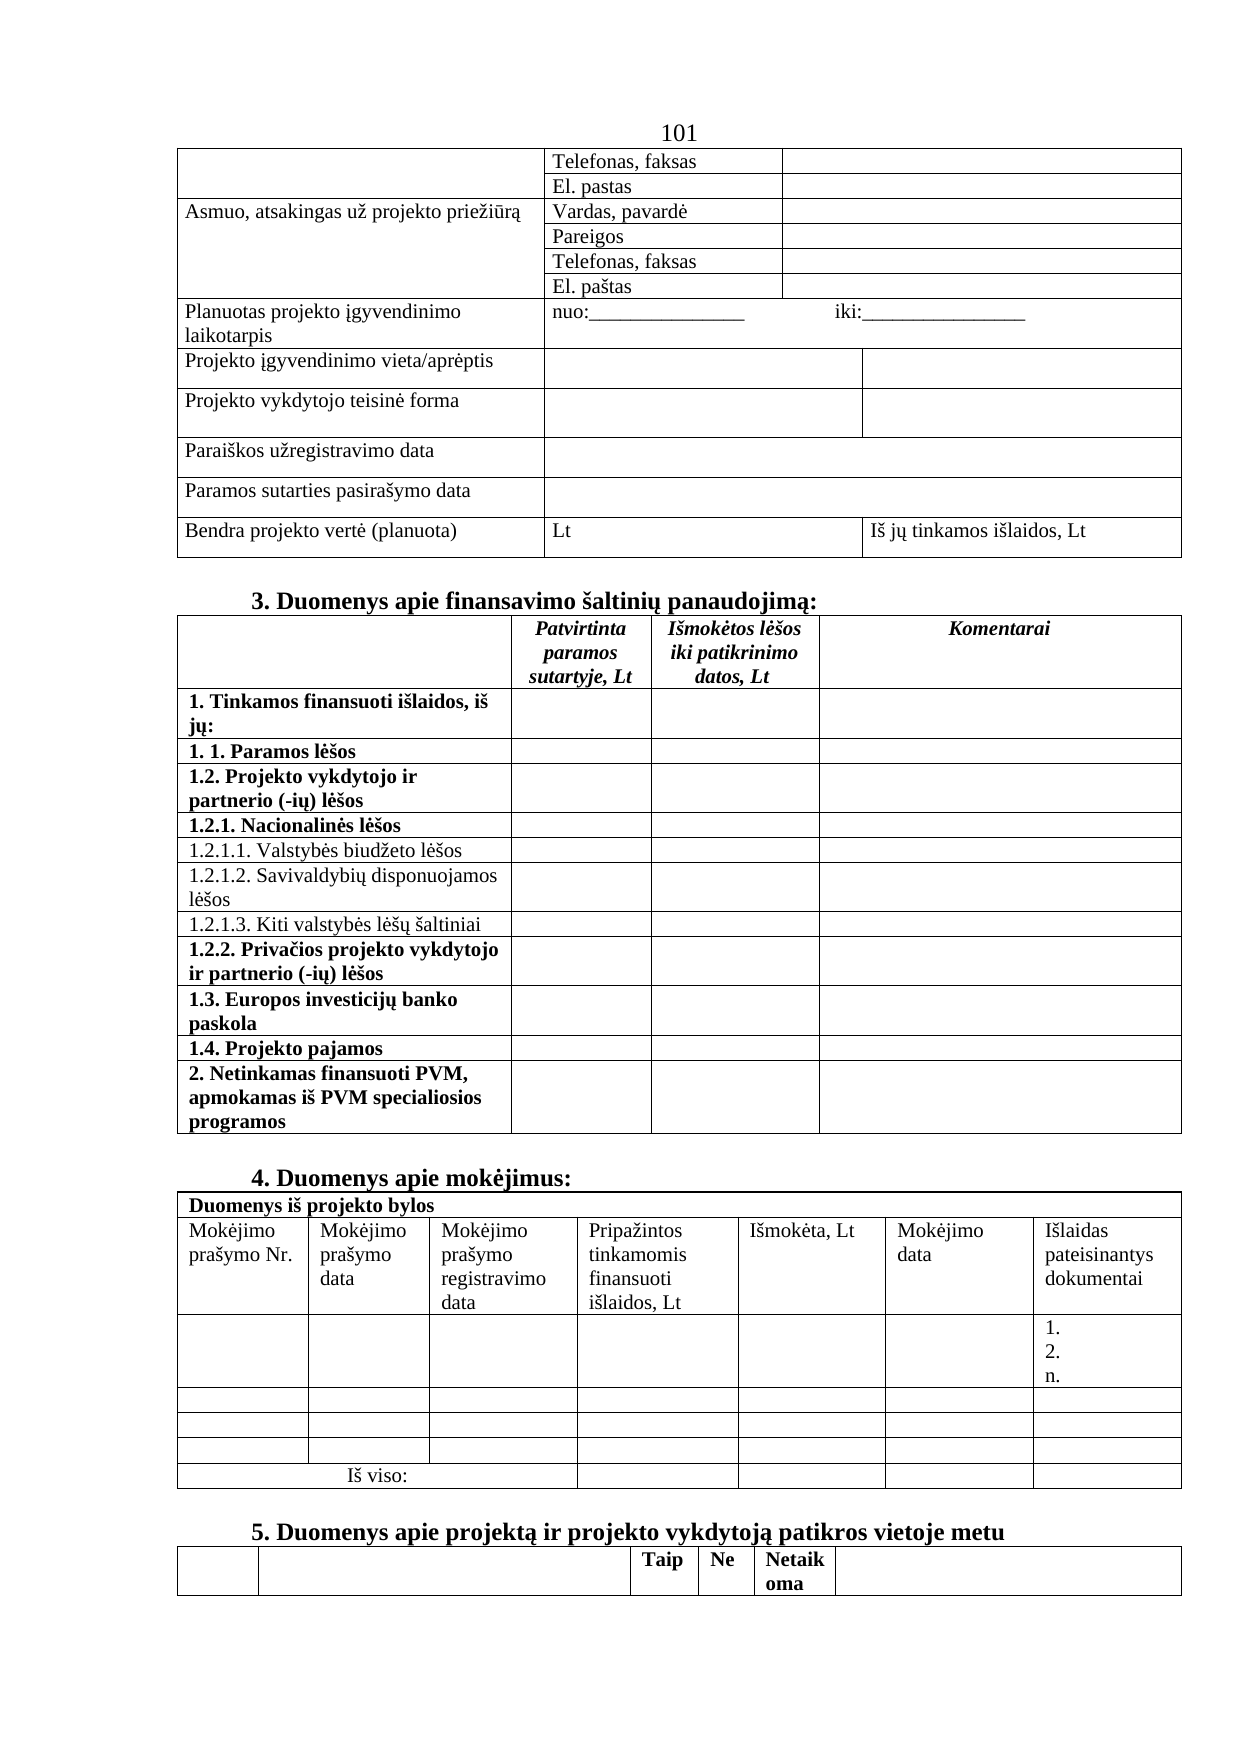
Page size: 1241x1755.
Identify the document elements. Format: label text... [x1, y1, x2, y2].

table_cell [652, 986, 819, 1034]
table_cell [652, 1061, 819, 1133]
table_cell [652, 689, 819, 737]
table_cell Projekto vykdytojo teisinė forma [178, 389, 544, 437]
table_cell [863, 389, 1181, 437]
table_cell 1. Tinkamos finansuoti išlaidos, iš jų: [178, 689, 511, 737]
table_cell [178, 1438, 308, 1462]
table_cell nuo: iki: [545, 299, 1181, 347]
table_cell Telefonas, faksas [545, 149, 782, 173]
table_cell [886, 1464, 1033, 1487]
table_cell [739, 1388, 885, 1412]
table_cell [178, 1388, 308, 1412]
table_cell [820, 1036, 1181, 1060]
table_cell Paramos sutarties pasirašymo data [178, 478, 544, 517]
table_cell Lt [545, 518, 862, 557]
table_cell Telefonas, faksas [545, 249, 782, 273]
table_cell [430, 1388, 577, 1412]
table_header [836, 1547, 1181, 1595]
table_cell 1.4. Projekto pajamos [178, 1036, 511, 1060]
text 5. Duomenys apie projektą ir projekto vykdytoją patikros vietoje metu [177, 1517, 1181, 1546]
table_cell Vardas, pavardė [545, 199, 782, 223]
table_cell [783, 274, 1181, 298]
table_cell 1. 2. n. [1034, 1315, 1181, 1387]
table_cell [820, 912, 1181, 936]
table_cell [1034, 1413, 1181, 1437]
table_header Duomenys iš projekto bylos [178, 1193, 1181, 1217]
table_cell [512, 1061, 651, 1133]
table_cell 1.3. Europos investicijų banko paskola [178, 986, 511, 1034]
table_cell [820, 739, 1181, 763]
table_header [178, 616, 511, 688]
table_cell [545, 438, 1181, 477]
table_header Netaikoma [755, 1547, 835, 1595]
table_cell [1034, 1464, 1181, 1487]
table_cell [652, 1036, 819, 1060]
table_cell [512, 838, 651, 862]
table_cell [652, 937, 819, 985]
table_cell [578, 1413, 738, 1437]
table_cell [886, 1315, 1033, 1387]
table_cell [430, 1315, 577, 1387]
table_cell [886, 1413, 1033, 1437]
table_header Patvirtinta paramos sutartyje, Lt [512, 616, 651, 688]
table_header [178, 1547, 258, 1595]
table_cell Mokėjimo prašymo data [309, 1218, 429, 1314]
table_cell [512, 813, 651, 837]
table_cell [739, 1315, 885, 1387]
table_cell Mokėjimo prašymo Nr. [178, 1218, 308, 1314]
table_cell [820, 764, 1181, 812]
table_cell [512, 1036, 651, 1060]
table_cell Mokėjimo data [886, 1218, 1033, 1314]
table_cell [863, 349, 1181, 387]
table_cell [512, 764, 651, 812]
table_cell [739, 1413, 885, 1437]
table_cell [783, 199, 1181, 223]
table_cell 1.2.1.2. Savivaldybių disponuojamos lėšos [178, 863, 511, 911]
table_cell [783, 149, 1181, 173]
table_cell El. pastas [545, 174, 782, 198]
table_cell 1.2.1. Nacionalinės lėšos [178, 813, 511, 837]
table_cell [578, 1464, 738, 1487]
table_cell Pripažintos tinkamomis finansuoti išlaidos, Lt [578, 1218, 738, 1314]
table_cell [783, 249, 1181, 273]
table_cell Bendra projekto vertė (planuota) [178, 518, 544, 557]
table_cell Asmuo, atsakingas už projekto priežiūrą [178, 199, 544, 298]
table_cell [578, 1315, 738, 1387]
table_cell [1034, 1388, 1181, 1412]
table_cell [309, 1315, 429, 1387]
table_cell [652, 764, 819, 812]
table_cell 1.2.1.3. Kiti valstybės lėšų šaltiniai [178, 912, 511, 936]
table_cell Planuotas projekto įgyvendinimo laikotarpis [178, 299, 544, 347]
table_cell [652, 838, 819, 862]
table_cell [178, 149, 544, 198]
table_cell [783, 174, 1181, 198]
table_cell [545, 478, 1181, 517]
table_cell [309, 1388, 429, 1412]
table_cell Išmokėta, Lt [739, 1218, 885, 1314]
table_cell Iš jų tinkamos išlaidos, Lt [863, 518, 1181, 557]
table_cell [545, 349, 862, 387]
table_cell [820, 813, 1181, 837]
table_cell [512, 937, 651, 985]
table_cell [309, 1413, 429, 1437]
table_header [259, 1547, 630, 1595]
table_header Išmokėtos lėšos iki patikrinimo datos, Lt [652, 616, 819, 688]
table_cell [886, 1438, 1033, 1462]
table_cell 1.2.2. Privačios projekto vykdytojo ir partnerio (-ių) lėšos [178, 937, 511, 985]
table_cell [512, 912, 651, 936]
text 4. Duomenys apie mokėjimus: [177, 1163, 1181, 1191]
table_cell [178, 1315, 308, 1387]
table_cell [652, 813, 819, 837]
table_cell [578, 1438, 738, 1462]
table_cell [578, 1388, 738, 1412]
table_cell 2. Netinkamas finansuoti PVM, apmokamas iš PVM specialiosios programos [178, 1061, 511, 1133]
table_cell [512, 739, 651, 763]
table_cell [739, 1438, 885, 1462]
table_cell 1.2. Projekto vykdytojo ir partnerio (-ių) lėšos [178, 764, 511, 812]
table_cell [652, 912, 819, 936]
table_cell Pareigos [545, 224, 782, 248]
text 3. Duomenys apie finansavimo šaltinių panaudojimą: [177, 586, 1181, 615]
table_cell El. paštas [545, 274, 782, 298]
table_cell [652, 863, 819, 911]
table_cell Mokėjimo prašymo registravimo data [430, 1218, 577, 1314]
table_cell [652, 739, 819, 763]
table_cell [820, 838, 1181, 862]
table_cell [178, 1413, 308, 1437]
table_cell 1. 1. Paramos lėšos [178, 739, 511, 763]
table_header Ne [699, 1547, 754, 1595]
table_cell Iš viso: [178, 1464, 577, 1487]
table_cell [739, 1464, 885, 1487]
table_cell Išlaidas pateisinantys dokumentai [1034, 1218, 1181, 1314]
table_cell [1034, 1438, 1181, 1462]
table_cell [430, 1413, 577, 1437]
table_cell [820, 937, 1181, 985]
table_cell 1.2.1.1. Valstybės biudžeto lėšos [178, 838, 511, 862]
table_cell [512, 863, 651, 911]
table_header Komentarai [820, 616, 1181, 688]
table_header Taip [631, 1547, 698, 1595]
table_cell Projekto įgyvendinimo vieta/aprėptis [178, 349, 544, 387]
table_cell [309, 1438, 429, 1462]
table_cell [545, 389, 862, 437]
table_cell [512, 689, 651, 737]
table_cell [820, 863, 1181, 911]
table_cell [820, 1061, 1181, 1133]
table_cell [820, 986, 1181, 1034]
table_cell [783, 224, 1181, 248]
table_cell [512, 986, 651, 1034]
table_cell Paraiškos užregistravimo data [178, 438, 544, 477]
table_cell [430, 1438, 577, 1462]
table_cell [820, 689, 1181, 737]
table_cell [886, 1388, 1033, 1412]
